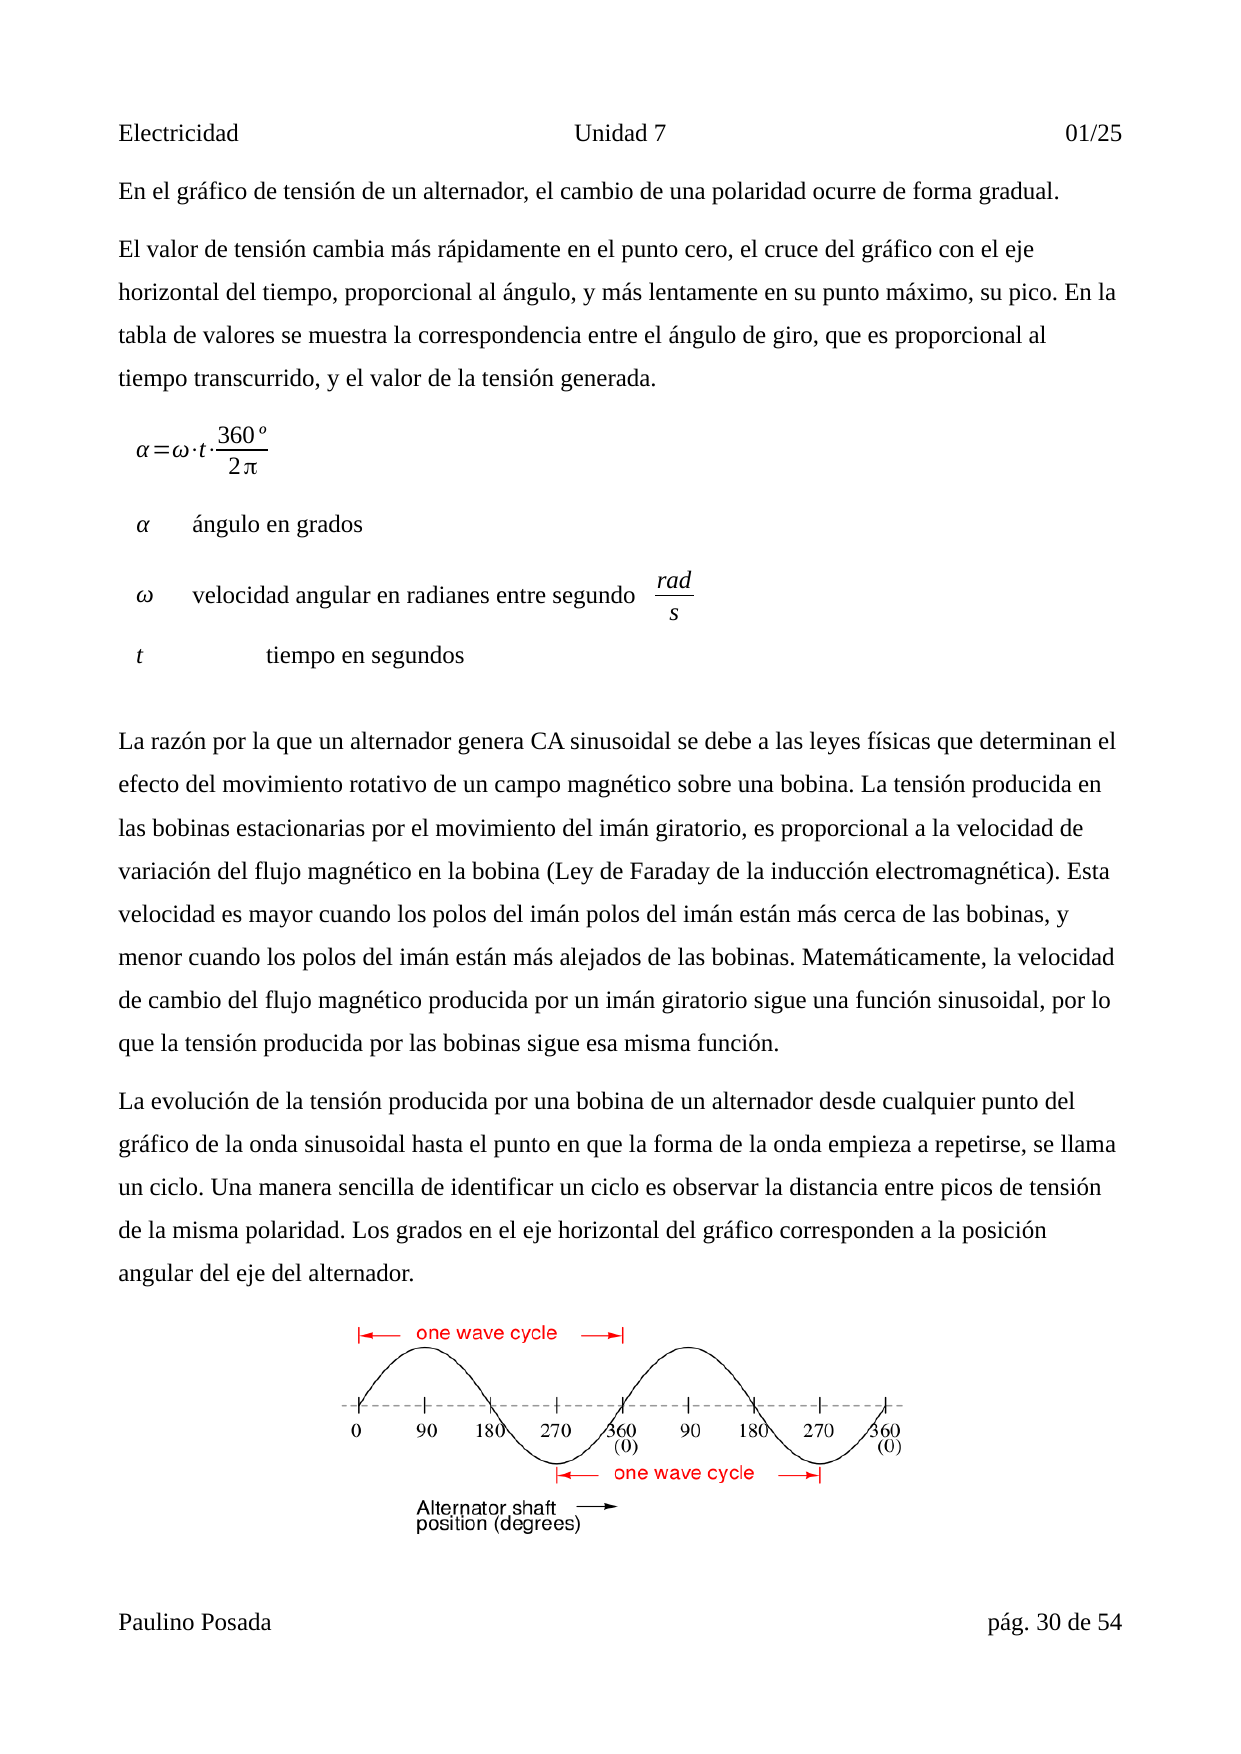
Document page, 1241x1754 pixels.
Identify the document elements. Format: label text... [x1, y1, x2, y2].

picture [331, 1316, 909, 1541]
text ángulo en grados [118, 509, 1122, 538]
text La evolución de la tensión producida por una bobina de un alternador desde cualquier punto del gráfico de la onda sinusoidal hasta el punto en que la forma de la onda empieza a repetirse, se llama un ciclo. Una manera sencilla de identificar un ciclo es observar la distancia entre picos de tensión de la misma polaridad. Los grados en el eje horizontal del gráfico corresponden a la posición angular del eje del alternador. [118, 1086, 1122, 1287]
text El valor de tensión cambia más rápidamente en el punto cero, el cruce del gráfico con el eje horizontal del tiempo, proporcional al ángulo, y más lentamente en su punto máximo, su pico. En la tabla de valores se muestra la correspondencia entre el ángulo de giro, que es proporcional al tiempo transcurrido, y el valor de la tensión generada. [118, 234, 1122, 392]
text En el gráfico de tensión de un alternador, el cambio de una polaridad ocurre de forma gradual. [118, 176, 1122, 205]
text La razón por la que un alternador genera CA sinusoidal se debe a las leyes físicas que determinan el efecto del movimiento rotativo de un campo magnético sobre una bobina. La tensión producida en las bobinas estacionarias por el movimiento del imán giratorio, es proporcional a la velocidad de variación del flujo magnético en la bobina (Ley de Faraday de la inducción electromagnética). Esta velocidad es mayor cuando los polos del imán polos del imán están más cerca de las bobinas, y menor cuando los polos del imán están más alejados de las bobinas. Matemáticamente, la velocidad de cambio del flujo magnético producida por un imán giratorio sigue una función sinusoidal, por lo que la tensión producida por las bobinas sigue esa misma función. [118, 726, 1122, 1057]
text tiempo en segundos [118, 640, 1122, 669]
text velocidad angular en radianes entre segundo [118, 567, 1122, 626]
